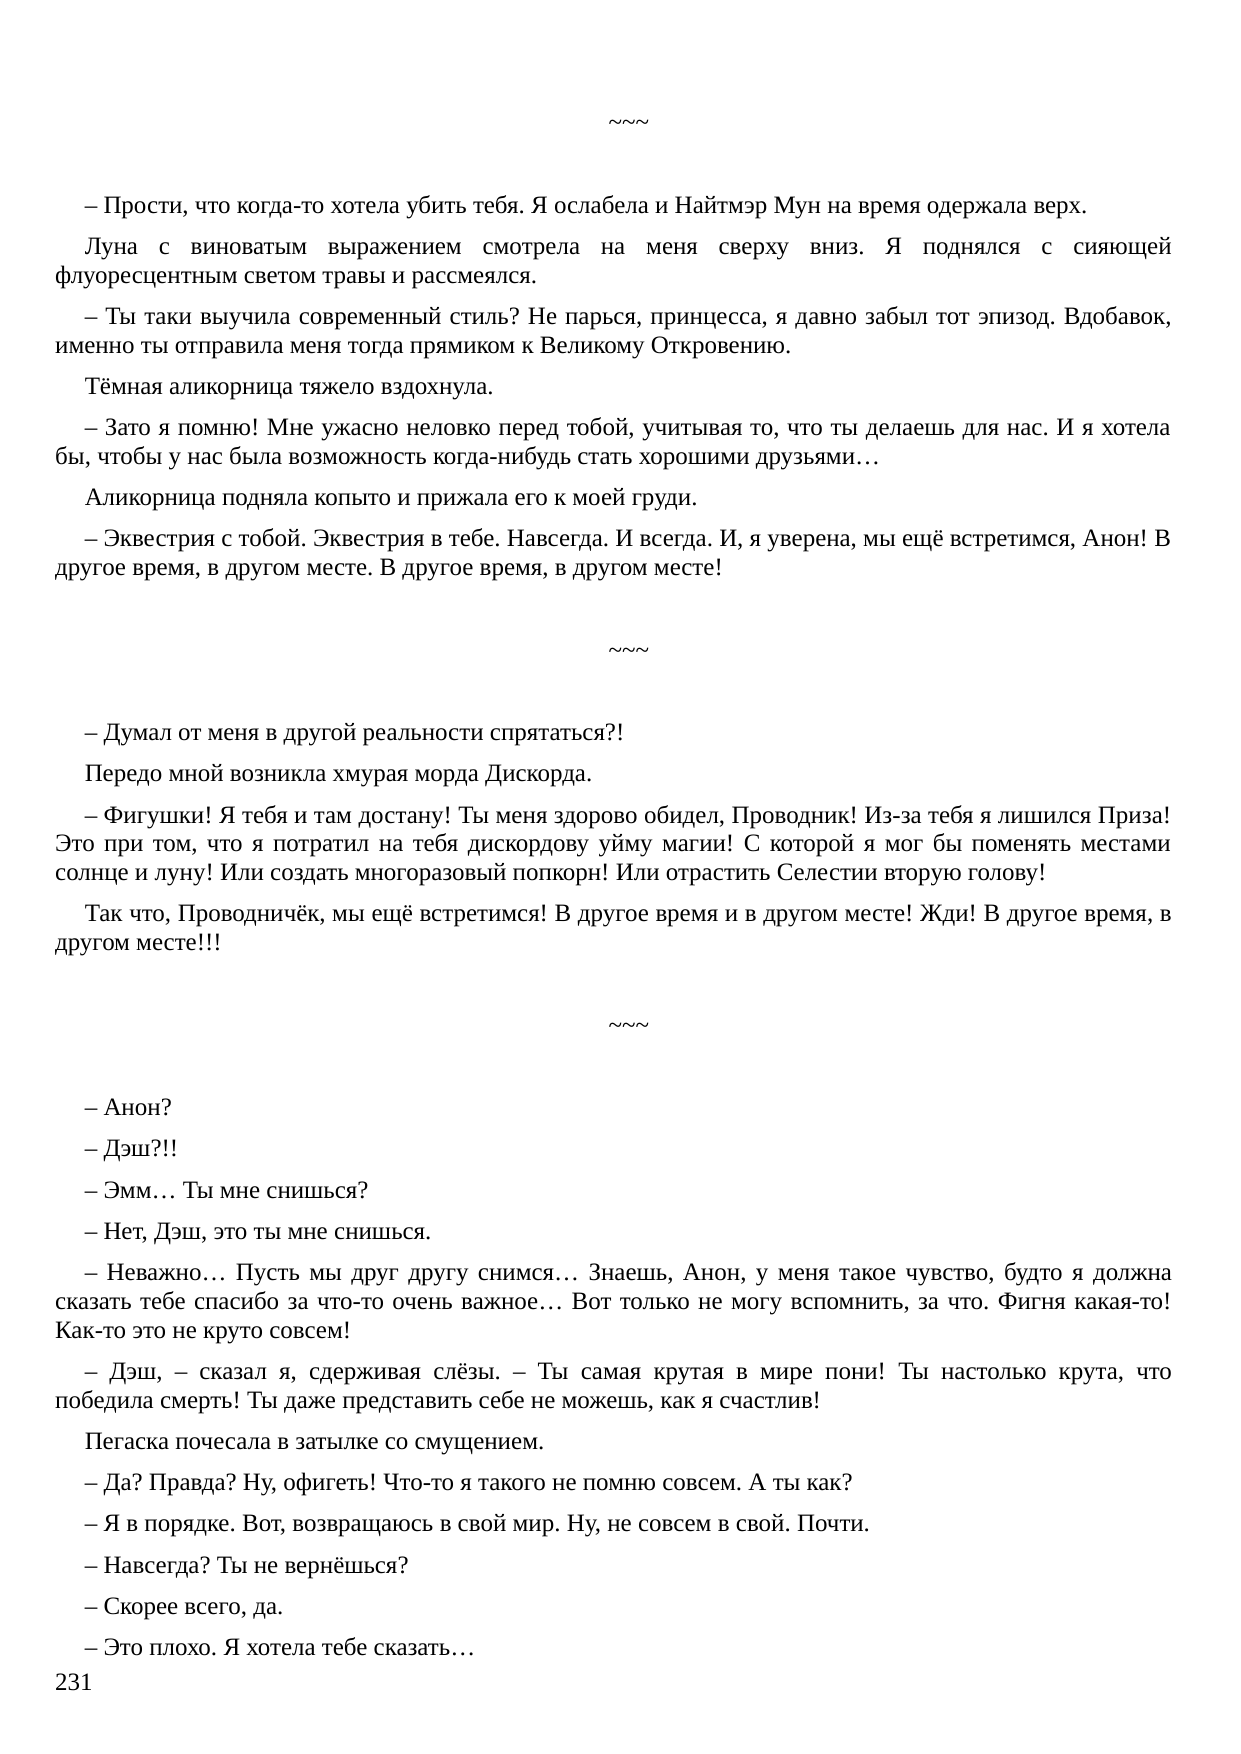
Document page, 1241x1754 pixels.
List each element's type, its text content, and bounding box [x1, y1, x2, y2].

text – Да? Правда? Ну, офигеть! Что-то я такого не помню совсем. А ты как? [55, 1467, 1173, 1496]
text – Эквестрия с тобой. Эквестрия в тебе. Навсегда. И всегда. И, я уверена, мы ещё встретимся, Анон! В другое время, в другом месте. В другое время, в другом месте! [55, 523, 1173, 581]
text Луна с виноватым выражением смотрела на меня сверху вниз. Я поднялся с сияющей флуоресцентным светом травы и рассмеялся. [55, 231, 1173, 288]
text – Дэш?!! [55, 1133, 1173, 1162]
text – Скорее всего, да. [55, 1591, 1173, 1620]
text – Дэш, – сказал я, сдерживая слёзы. – Ты самая крутая в мире пони! Ты настолько крута, что победила смерть! Ты даже представить себе не можешь, как я счастлив! [55, 1356, 1173, 1413]
text – Ты таки выучила современный стиль? Не парься, принцесса, я давно забыл тот эпизод. Вдобавок, именно ты отправила меня тогда прямиком к Великому Откровению. [55, 301, 1173, 358]
text – Неважно… Пусть мы друг другу снимся… Знаешь, Анон, у меня такое чувство, будто я должна сказать тебе спасибо за что-то очень важное… Вот только не могу вспомнить, за что. Фигня какая-то! Как-то это не круто совсем! [55, 1257, 1173, 1343]
text Так что, Проводничёк, мы ещё встретимся! В другое время и в другом месте! Жди! В другое время, в другом месте!!! [55, 898, 1173, 956]
text – Зато я помню! Мне ужасно неловко перед тобой, учитывая то, что ты делаешь для нас. И я хотела бы, чтобы у нас была возможность когда-нибудь стать хорошими друзьями… [55, 412, 1173, 470]
text Передо мной возникла хмурая морда Дискорда. [55, 758, 1173, 787]
text – Думал от меня в другой реальности спрятаться?! [55, 717, 1173, 746]
text – Эмм… Ты мне снишься? [55, 1175, 1173, 1203]
text Аликорница подняла копыто и прижала его к моей груди. [55, 482, 1173, 511]
text Пегаска почесала в затылке со смущением. [55, 1426, 1173, 1455]
text – Анон? [55, 1092, 1173, 1121]
text – Это плохо. Я хотела тебе сказать… [55, 1632, 1173, 1661]
text ~~~ [55, 107, 1173, 136]
text ~~~ [55, 635, 1173, 663]
text Тёмная аликорница тяжело вздохнула. [55, 371, 1173, 400]
text – Фигушки! Я тебя и там достану! Ты меня здорово обидел, Проводник! Из-за тебя я лишился Приза! Это при том, что я потратил на тебя дискордову уйму магии! С которой я мог бы поменять местами солнце и луну! Или создать многоразовый попкорн! Или отрастить Селестии вторую голову! [55, 800, 1173, 886]
text – Навсегда? Ты не вернёшься? [55, 1550, 1173, 1578]
text – Прости, что когда-то хотела убить тебя. Я ослабела и Найтмэр Мун на время одержала верх. [55, 190, 1173, 218]
text ~~~ [55, 1010, 1173, 1038]
text – Я в порядке. Вот, возвращаюсь в свой мир. Ну, не совсем в свой. Почти. [55, 1508, 1173, 1537]
text – Нет, Дэш, это ты мне снишься. [55, 1216, 1173, 1245]
